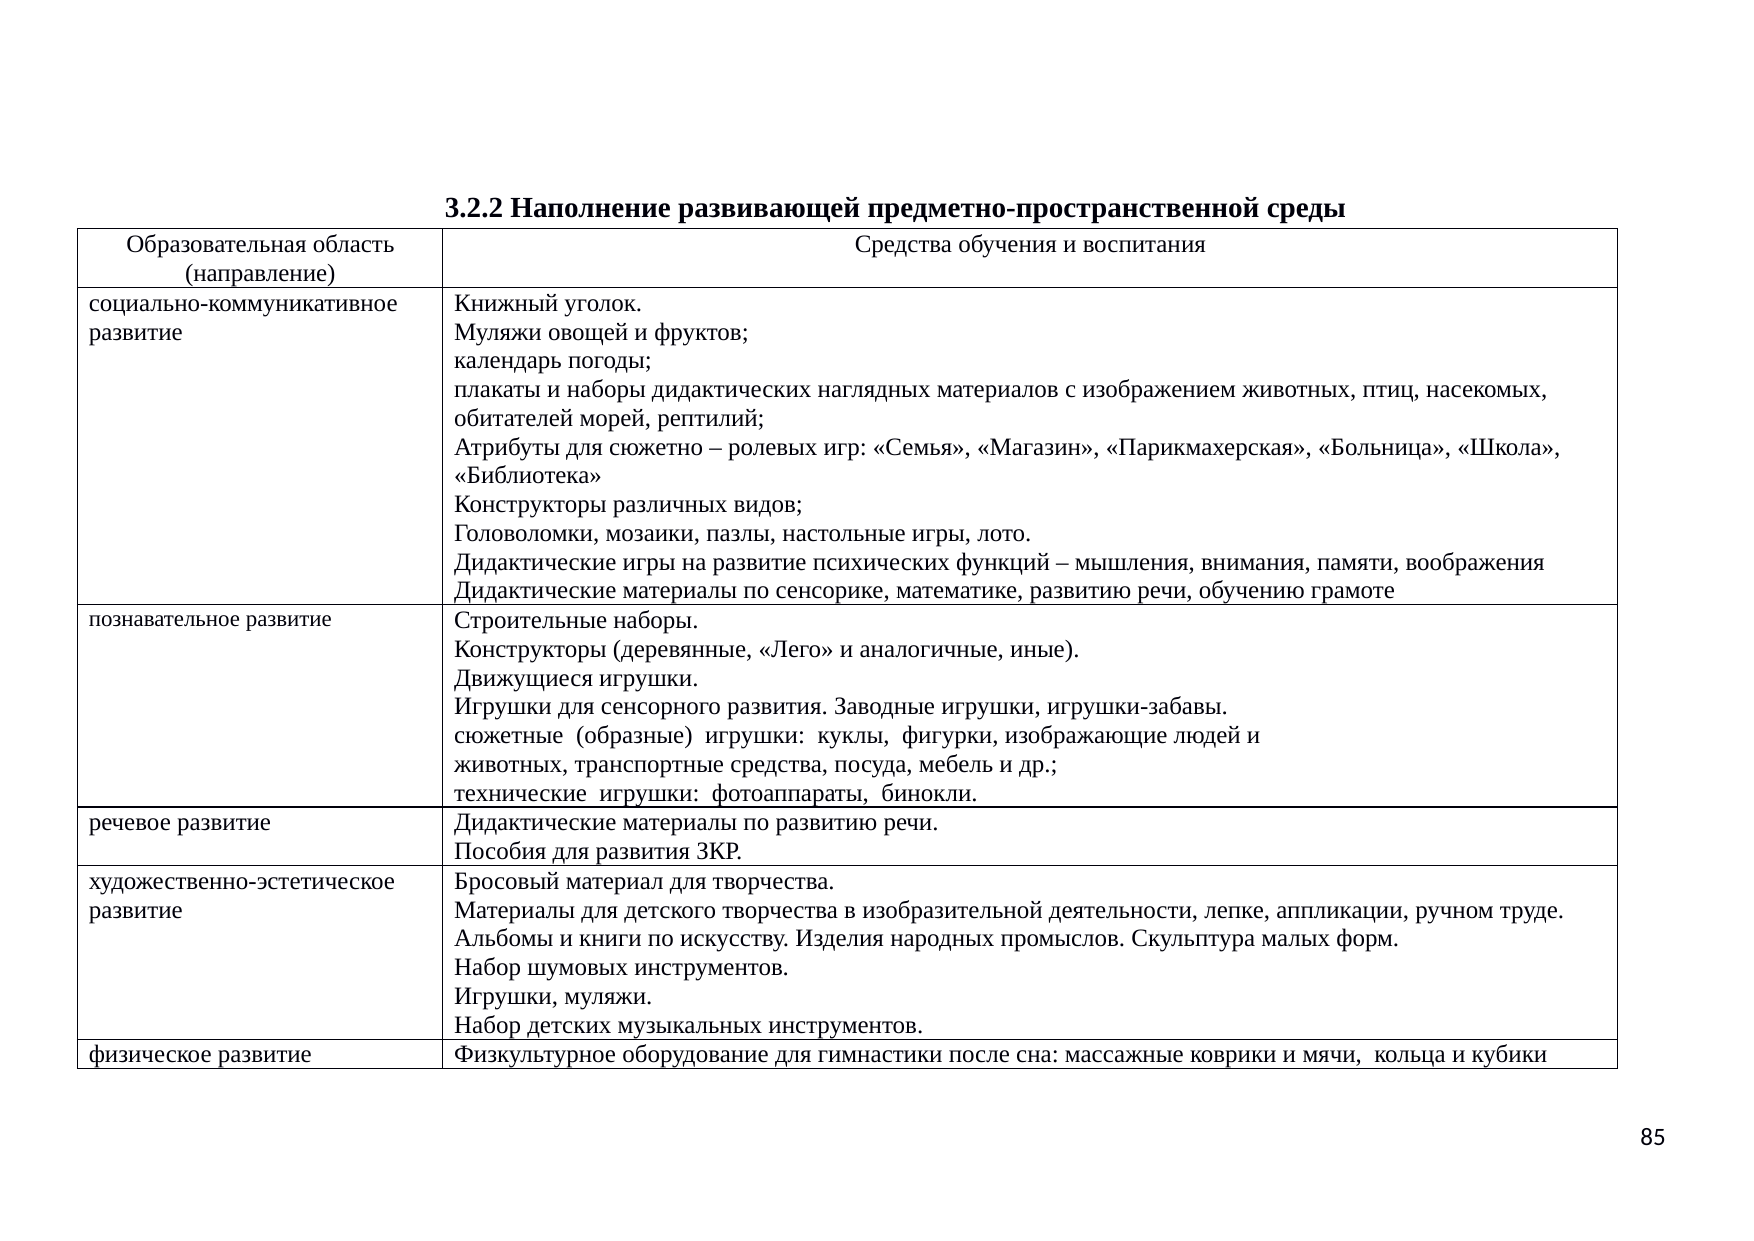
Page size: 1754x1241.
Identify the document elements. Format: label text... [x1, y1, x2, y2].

table_cell художественно-эстетическое развитие [78, 866, 442, 1038]
table_cell Книжный уголок. Муляжи овощей и фруктов; календарь погоды; плакаты и наборы дидактических наглядных материалов с изображением животных, птиц, насекомых, обитателей морей, рептилий; Атрибуты для сюжетно – ролевых игр: «Семья», «Магазин», «Парикмахерская», «Больница», «Школа», «Библиотека» Конструкторы различных видов; Головоломки, мозаики, пазлы, настольные игры, лото. Дидактические игры на развитие психических функций – мышления, внимания, памяти, воображения Дидактические материалы по сенсорике, математике, развитию речи, обучению грамоте [443, 288, 1617, 604]
table_header Средства обучения и воспитания [443, 229, 1617, 287]
table_cell познавательное развитие [78, 605, 442, 806]
table_cell физическое развитие [78, 1040, 442, 1068]
table_cell Бросовый материал для творчества. Материалы для детского творчества в изобразительной деятельности, лепке, аппликации, ручном труде. Альбомы и книги по искусству. Изделия народных промыслов. Скульптура малых форм. Набор шумовых инструментов. Игрушки, муляжи. Набор детских музыкальных инструментов. [443, 866, 1617, 1038]
text 3.2.2 Наполнение развивающей предметно-пространственной среды [118, 190, 1665, 223]
table_cell Дидактические материалы по развитию речи. Пособия для развития ЗКР. [443, 808, 1617, 865]
table_cell Строительные наборы. Конструкторы (деревянные, «Лего» и аналогичные, иные). Движущиеся игрушки. Игрушки для сенсорного развития. Заводные игрушки, игрушки-забавы. сюжетные (образные) игрушки: куклы, фигурки, изображающие людей и животных, транспортные средства, посуда, мебель и др.; технические игрушки: фотоаппараты, бинокли. [443, 605, 1617, 806]
table_cell Физкультурное оборудование для гимнастики после сна: массажные коврики и мячи, кольца и кубики [443, 1040, 1617, 1068]
table_cell речевое развитие [78, 808, 442, 865]
table_header Образовательная область (направление) [78, 229, 442, 287]
table_cell социально-коммуникативное развитие [78, 288, 442, 604]
